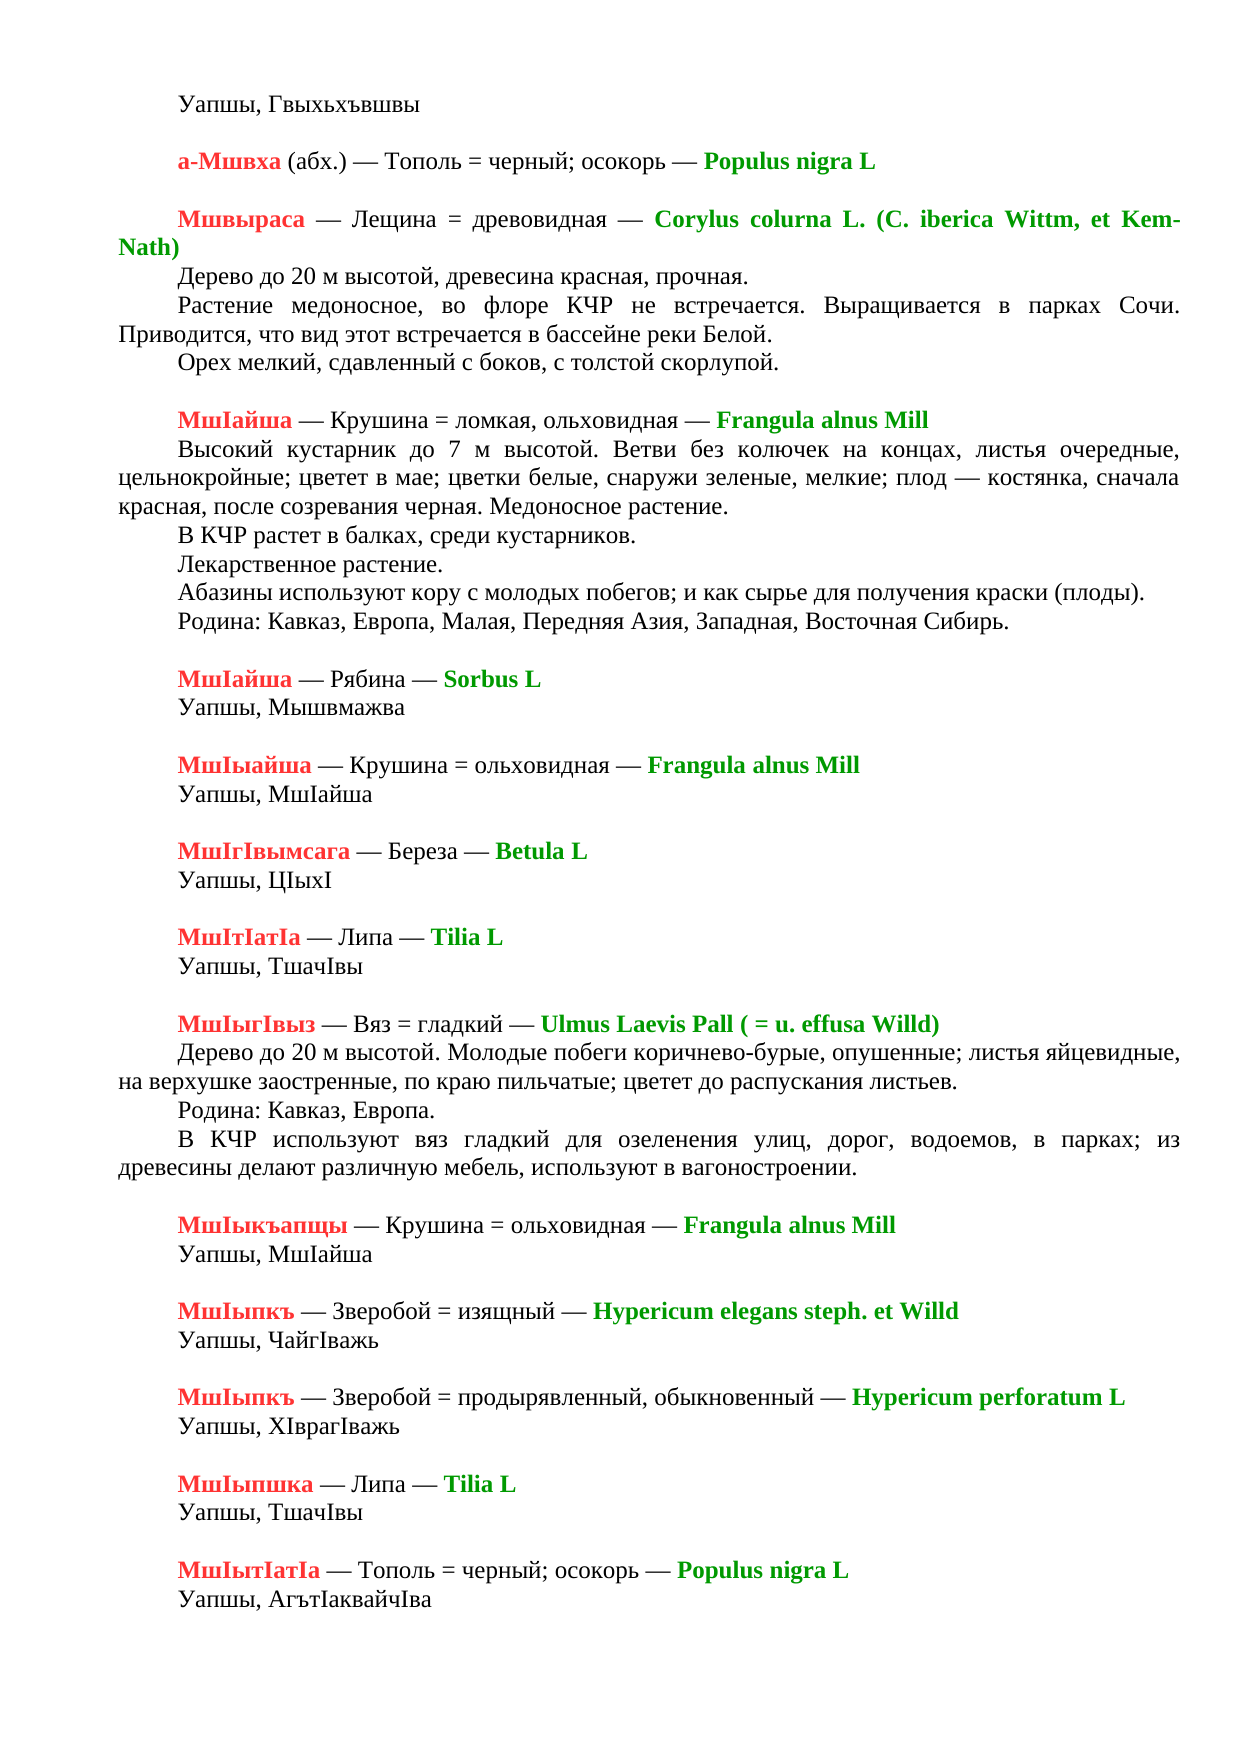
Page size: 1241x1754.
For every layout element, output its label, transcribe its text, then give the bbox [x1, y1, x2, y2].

text а-Мшвха (абх.) — Тополь = черный; осокорь — Populus nigra L [118, 146, 1181, 175]
text МшIытIатIа — Тополь = черный; осокорь — Populus nigra L [118, 1555, 1181, 1584]
text Дерево до 20 м высотой. Молодые побеги коричнево-бурые, опушенные; листья яйцевидные, на верхушке заостренные, по краю пильчатые; цветет до распускания листьев. [118, 1037, 1181, 1095]
text Высокий кустарник до 7 м высотой. Ветви без колючек на концах, листья очередные, цельнокройные; цветет в мае; цветки белые, снаружи зеленые, мелкие; плод — костянка, сначала красная, после созревания черная. Медоносное растение. [118, 434, 1181, 520]
text Уапшы, АгътIаквайчIва [118, 1584, 1181, 1612]
text МшIтIатIа — Липа — Tilia L [118, 922, 1181, 951]
text Мшвыраса — Лещина = древовидная — Corylus colurna L. (C. iberica Wittm, et Kem-Nath) [118, 204, 1181, 261]
text Уапшы, ТшачIвы [118, 1497, 1181, 1526]
text МшIыайша — Крушина = ольховидная — Frangula alnus Mill [118, 750, 1181, 779]
text В КЧР используют вяз гладкий для озеленения улиц, дорог, водоемов, в парках; из древесины делают различную мебель, используют в вагоностроении. [118, 1124, 1181, 1181]
text Уапшы, ЦIыхI [118, 865, 1181, 894]
text Уапшы, Мышвмажва [118, 692, 1181, 721]
text Растение медоносное, во флоре КЧР не встречается. Выращивается в парках Сочи. Приводится, что вид этот встречается в бассейне реки Белой. [118, 290, 1181, 347]
text МшIыпкъ — Зверобой = продырявленный, обыкновенный — Hypericum perforatum L [118, 1382, 1181, 1411]
text Уапшы, ЧайгIважь [118, 1325, 1181, 1354]
text Лекарственное растение. [118, 549, 1181, 577]
text Уапшы, Гвыхьхъвшвы [118, 89, 1181, 117]
text Родина: Кавказ, Европа. [118, 1095, 1181, 1124]
text МшIыпкъ — Зверобой = изящный — Hypericum elegans steph. et Willd [118, 1296, 1181, 1325]
text МшIгIвымсага — Береза — Betula L [118, 836, 1181, 865]
text Уапшы, МшIайша [118, 779, 1181, 807]
text Уапшы, ТшачIвы [118, 951, 1181, 980]
text МшIыкъапщы — Крушина = ольховидная — Frangula alnus Mill [118, 1210, 1181, 1239]
text МшIыгIвыз — Вяз = гладкий — Ulmus Laevis Pall ( = u. effusa Willd) [118, 1009, 1181, 1037]
text Родина: Кавказ, Европа, Малая, Передняя Азия, Западная, Восточная Сибирь. [118, 606, 1181, 635]
text МшIыпшка — Липа — Tilia L [118, 1469, 1181, 1497]
text МшIайша — Крушина = ломкая, ольховидная — Frangula alnus Mill [118, 405, 1181, 434]
text Уапшы, МшIайша [118, 1239, 1181, 1267]
text Орех мелкий, сдавленный с боков, с толстой скорлупой. [118, 347, 1181, 376]
text Уапшы, ХIврагIважь [118, 1411, 1181, 1440]
text Абазины используют кору с молодых побегов; и как сырье для получения краски (плоды). [118, 577, 1181, 606]
text В КЧР растет в балках, среди кустарников. [118, 520, 1181, 549]
text Дерево до 20 м высотой, древесина красная, прочная. [118, 261, 1181, 290]
text МшIайша — Рябина — Sorbus L [118, 664, 1181, 692]
